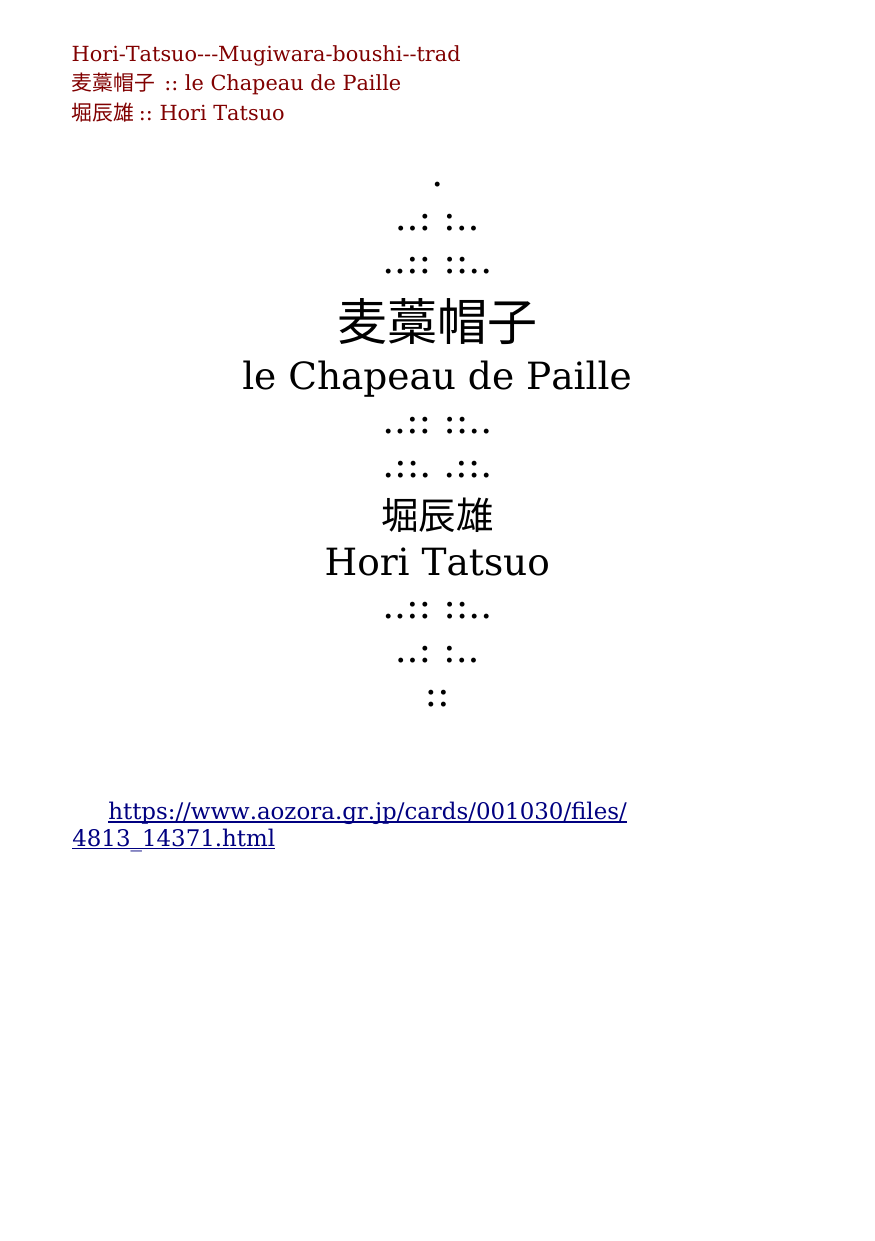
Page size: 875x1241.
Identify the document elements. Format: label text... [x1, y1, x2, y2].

text 麦藁帽子 :: le Chapeau de Paille [71, 66, 803, 96]
subtitle . ..: :.. ..:: ::.. 麦藁帽子 le Chapeau de Paille ..:: ::.. .::. .::. 堀辰雄 Hori Tatsuo ..:: ::.. ..: :.. :: [36, 152, 838, 715]
text Hori-Tatsuo---Mugiwara-boushi--trad [71, 42, 803, 66]
text 堀辰雄 :: Hori Tatsuo [71, 96, 803, 127]
text https://www.aozora.gr.jp/cards/001030/files/4813_14371.html [72, 798, 802, 852]
